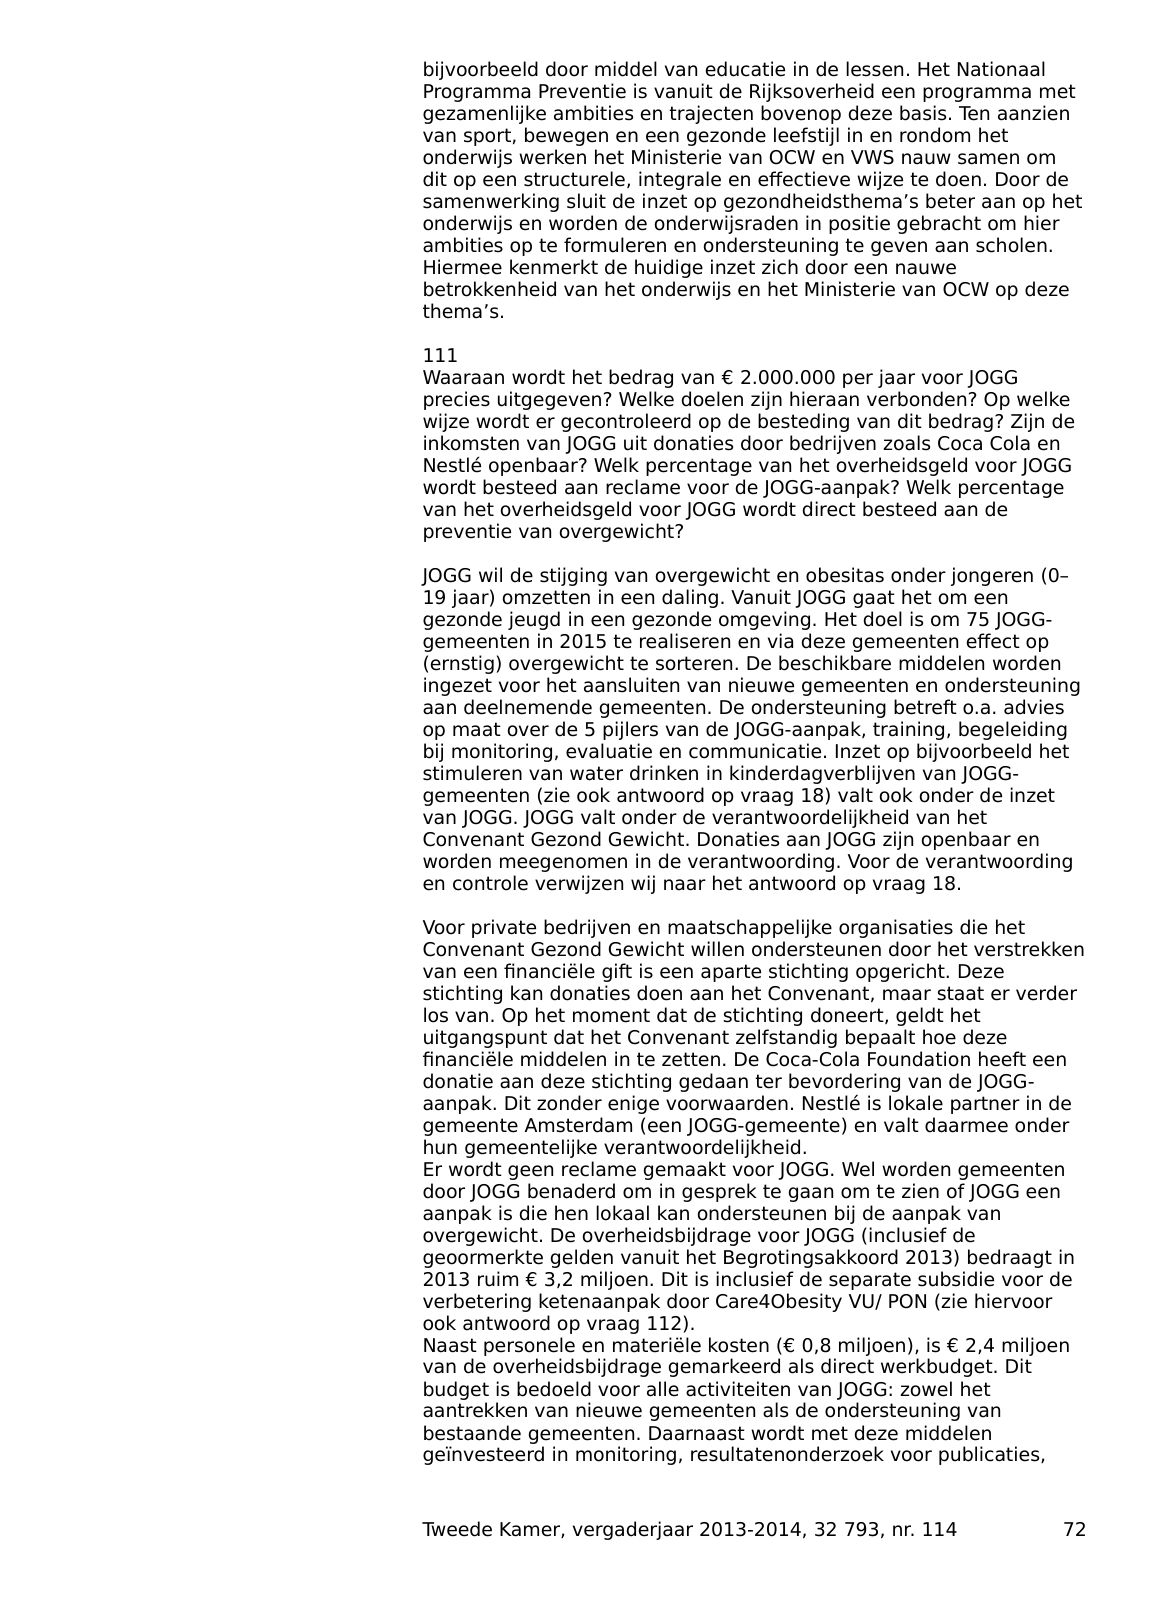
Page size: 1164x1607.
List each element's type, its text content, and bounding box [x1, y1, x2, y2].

text Voor private bedrijven en maatschappelijke organisaties die het Convenant Gezond Gewicht willen ondersteunen door het verstrekken van een financiële gift is een aparte stichting opgericht. Deze stichting kan donaties doen aan het Convenant, maar staat er verder los van. Op het moment dat de stichting doneert, geldt het uitgangspunt dat het Convenant zelfstandig bepaalt hoe deze financiële middelen in te zetten. De Coca-Cola Foundation heeft een donatie aan deze stichting gedaan ter bevordering van de JOGG-aanpak. Dit zonder enige voorwaarden. Nestlé is lokale partner in de gemeente Amsterdam (een JOGG-gemeente) en valt daarmee onder hun gemeentelijke verantwoordelijkheid. [422, 917, 1087, 1159]
text JOGG wil de stijging van overgewicht en obesitas onder jongeren (0–19 jaar) omzetten in een daling. Vanuit JOGG gaat het om een gezonde jeugd in een gezonde omgeving. Het doel is om 75 JOGG-gemeenten in 2015 te realiseren en via deze gemeenten effect op (ernstig) overgewicht te sorteren. De beschikbare middelen worden ingezet voor het aansluiten van nieuwe gemeenten en ondersteuning aan deelnemende gemeenten. De ondersteuning betreft o.a. advies op maat over de 5 pijlers van de JOGG-aanpak, training, begeleiding bij monitoring, evaluatie en communicatie. Inzet op bijvoorbeeld het stimuleren van water drinken in kinderdagverblijven van JOGG-gemeenten (zie ook antwoord op vraag 18) valt ook onder de inzet van JOGG. JOGG valt onder de verantwoordelijkheid van het Convenant Gezond Gewicht. Donaties aan JOGG zijn openbaar en worden meegenomen in de verantwoording. Voor de verantwoording en controle verwijzen wij naar het antwoord op vraag 18. [422, 565, 1087, 895]
text Er wordt geen reclame gemaakt voor JOGG. Wel worden gemeenten door JOGG benaderd om in gesprek te gaan om te zien of JOGG een aanpak is die hen lokaal kan ondersteunen bij de aanpak van overgewicht. De overheidsbijdrage voor JOGG (inclusief de geoormerkte gelden vanuit het Begrotingsakkoord 2013) bedraagt in 2013 ruim € 3,2 miljoen. Dit is inclusief de separate subsidie voor de verbetering ketenaanpak door Care4Obesity VU/ PON (zie hiervoor ook antwoord op vraag 112). [422, 1159, 1087, 1334]
text Naast personele en materiële kosten (€ 0,8 miljoen), is € 2,4 miljoen van de overheidsbijdrage gemarkeerd als direct werkbudget. Dit budget is bedoeld voor alle activiteiten van JOGG: zowel het aantrekken van nieuwe gemeenten als de ondersteuning van bestaande gemeenten. Daarnaast wordt met deze middelen geïnvesteerd in monitoring, resultatenonderzoek voor publicaties, [422, 1334, 1087, 1466]
text 111 [422, 345, 1087, 367]
text bijvoorbeeld door middel van educatie in de lessen. Het Nationaal Programma Preventie is vanuit de Rijksoverheid een programma met gezamenlijke ambities en trajecten bovenop deze basis. Ten aanzien van sport, bewegen en een gezonde leefstijl in en rondom het onderwijs werken het Ministerie van OCW en VWS nauw samen om dit op een structurele, integrale en effectieve wijze te doen. Door de samenwerking sluit de inzet op gezondheidsthema’s beter aan op het onderwijs en worden de onderwijsraden in positie gebracht om hier ambities op te formuleren en ondersteuning te geven aan scholen. Hiermee kenmerkt de huidige inzet zich door een nauwe betrokkenheid van het onderwijs en het Ministerie van OCW op deze thema’s. [422, 59, 1087, 323]
text Waaraan wordt het bedrag van € 2.000.000 per jaar voor JOGG precies uitgegeven? Welke doelen zijn hieraan verbonden? Op welke wijze wordt er gecontroleerd op de besteding van dit bedrag? Zijn de inkomsten van JOGG uit donaties door bedrijven zoals Coca Cola en Nestlé openbaar? Welk percentage van het overheidsgeld voor JOGG wordt besteed aan reclame voor de JOGG-aanpak? Welk percentage van het overheidsgeld voor JOGG wordt direct besteed aan de preventie van overgewicht? [422, 367, 1087, 543]
